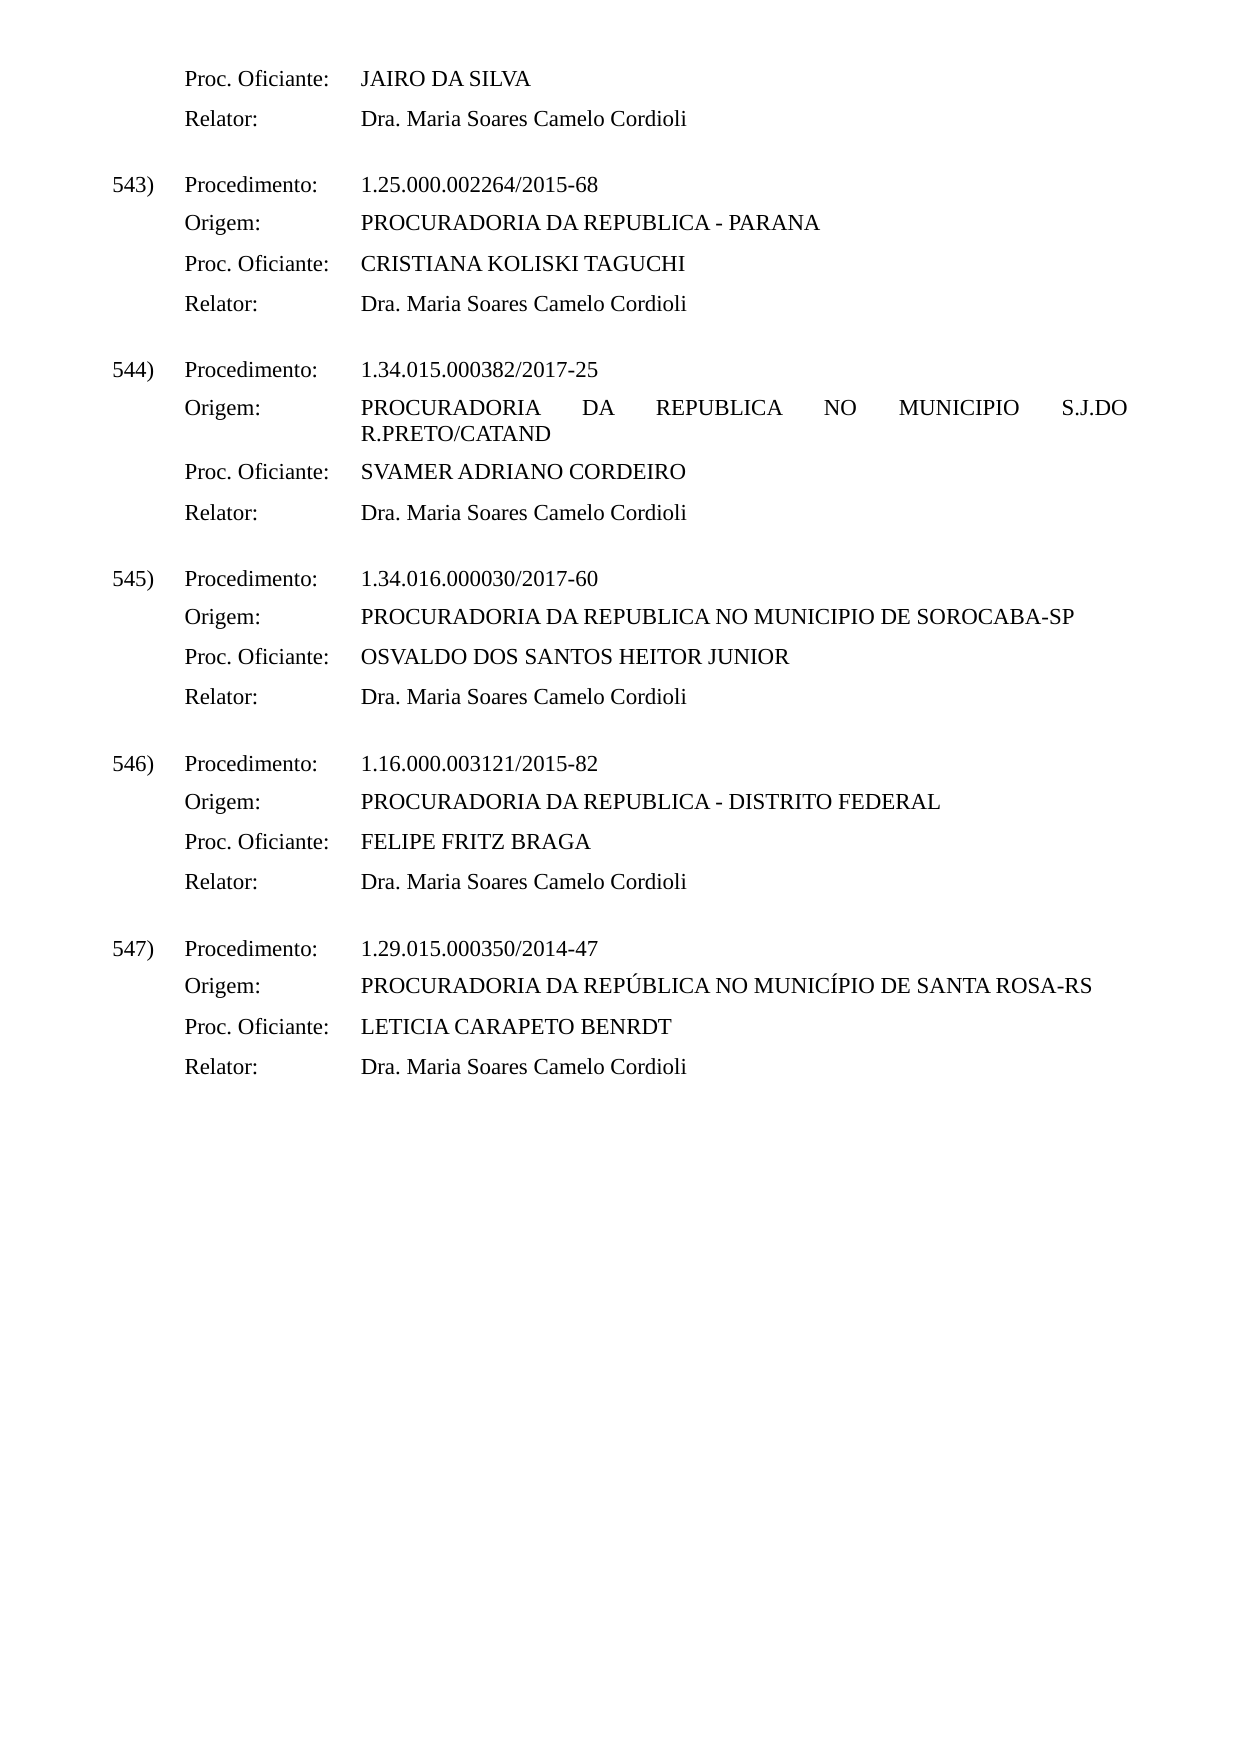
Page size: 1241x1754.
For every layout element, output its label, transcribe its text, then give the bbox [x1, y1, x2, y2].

table_cell [106, 638, 178, 678]
table_header 545) [106, 559, 178, 597]
table_cell Dra. Maria Soares Camelo Cordioli [355, 99, 1134, 139]
table_header Procedimento: [179, 351, 355, 388]
table_header 546) [106, 744, 178, 782]
table_cell Proc. Oficiante: [179, 1007, 355, 1047]
table_cell [106, 678, 178, 718]
table_cell [106, 782, 178, 822]
table_cell [106, 453, 178, 493]
table_cell OSVALDO DOS SANTOS HEITOR JUNIOR [355, 638, 1134, 678]
table_header 1.34.015.000382/2017-25 [355, 351, 1134, 388]
table_header 544) [106, 351, 178, 388]
table_cell Relator: [179, 1047, 355, 1087]
table_header Procedimento: [179, 929, 355, 967]
table_cell Origem: [179, 597, 355, 637]
table_header Procedimento: [179, 744, 355, 782]
table_cell Relator: [179, 863, 355, 903]
table_cell Proc. Oficiante: [179, 59, 355, 99]
table_cell PROCURADORIA DA REPUBLICA - DISTRITO FEDERAL [355, 782, 1134, 822]
table_cell [106, 967, 178, 1007]
table_header Procedimento: [179, 559, 355, 597]
table_cell Dra. Maria Soares Camelo Cordioli [355, 678, 1134, 718]
table_cell PROCURADORIA DA REPUBLICA NO MUNICIPIO S.J.DO R.PRETO/CATAND [355, 389, 1134, 453]
table_cell Relator: [179, 678, 355, 718]
table_cell [106, 863, 178, 903]
table_cell [106, 284, 178, 324]
table_cell Dra. Maria Soares Camelo Cordioli [355, 493, 1134, 533]
table_cell Origem: [179, 204, 355, 244]
table_cell [106, 822, 178, 862]
table_cell [106, 59, 178, 99]
table_cell FELIPE FRITZ BRAGA [355, 822, 1134, 862]
table_cell Dra. Maria Soares Camelo Cordioli [355, 1047, 1134, 1087]
table_cell [106, 204, 178, 244]
table_cell Relator: [179, 284, 355, 324]
table_header 1.34.016.000030/2017-60 [355, 559, 1134, 597]
table_header Procedimento: [179, 166, 355, 204]
table_cell Relator: [179, 493, 355, 533]
table_cell Proc. Oficiante: [179, 244, 355, 284]
table_cell [106, 389, 178, 453]
table_header 547) [106, 929, 178, 967]
table_cell Relator: [179, 99, 355, 139]
table_cell CRISTIANA KOLISKI TAGUCHI [355, 244, 1134, 284]
table_cell Origem: [179, 389, 355, 453]
table_cell Dra. Maria Soares Camelo Cordioli [355, 863, 1134, 903]
table_header 1.29.015.000350/2014-47 [355, 929, 1134, 967]
table_cell PROCURADORIA DA REPÚBLICA NO MUNICÍPIO DE SANTA ROSA-RS [355, 967, 1134, 1007]
table_cell [106, 597, 178, 637]
table_cell Origem: [179, 967, 355, 1007]
table_cell SVAMER ADRIANO CORDEIRO [355, 453, 1134, 493]
table_cell [106, 1007, 178, 1047]
table_cell LETICIA CARAPETO BENRDT [355, 1007, 1134, 1047]
table_cell [106, 493, 178, 533]
table_cell Dra. Maria Soares Camelo Cordioli [355, 284, 1134, 324]
table_cell [106, 244, 178, 284]
table_cell Proc. Oficiante: [179, 638, 355, 678]
table_cell Proc. Oficiante: [179, 822, 355, 862]
table_cell Proc. Oficiante: [179, 453, 355, 493]
table_cell PROCURADORIA DA REPUBLICA NO MUNICIPIO DE SOROCABA-SP [355, 597, 1134, 637]
table_cell JAIRO DA SILVA [355, 59, 1134, 99]
table_cell [106, 1047, 178, 1087]
table_cell [106, 99, 178, 139]
table_header 1.16.000.003121/2015-82 [355, 744, 1134, 782]
table_cell Origem: [179, 782, 355, 822]
table_header 1.25.000.002264/2015-68 [355, 166, 1134, 204]
table_cell PROCURADORIA DA REPUBLICA - PARANA [355, 204, 1134, 244]
table_header 543) [106, 166, 178, 204]
